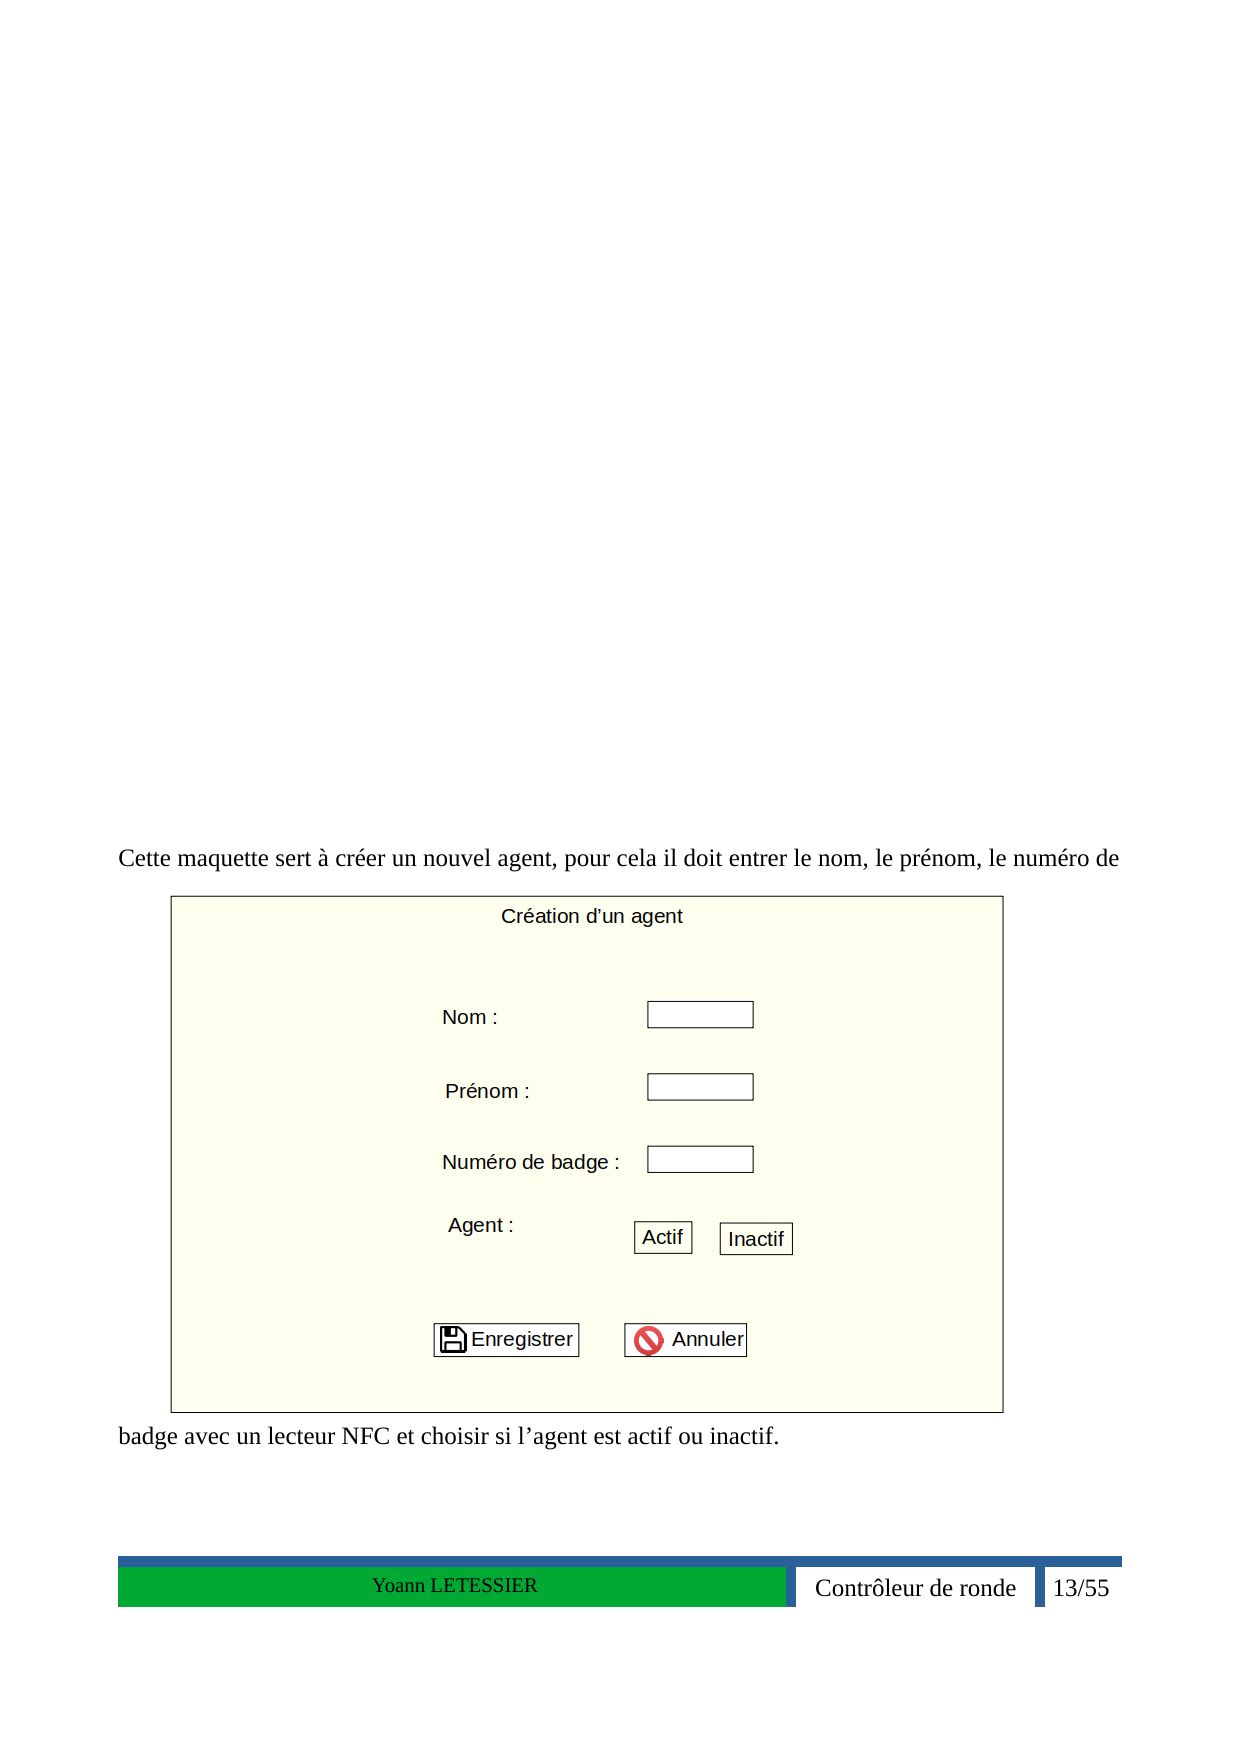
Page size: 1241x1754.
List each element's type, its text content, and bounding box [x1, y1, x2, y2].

text Cette maquette sert à créer un nouvel agent, pour cela il doit entrer le nom, le prénom, le numéro de badge avec un lecteur NFC et choisir si l’agent est actif ou inactif. [118, 843, 1122, 1449]
picture [155, 893, 1013, 1421]
